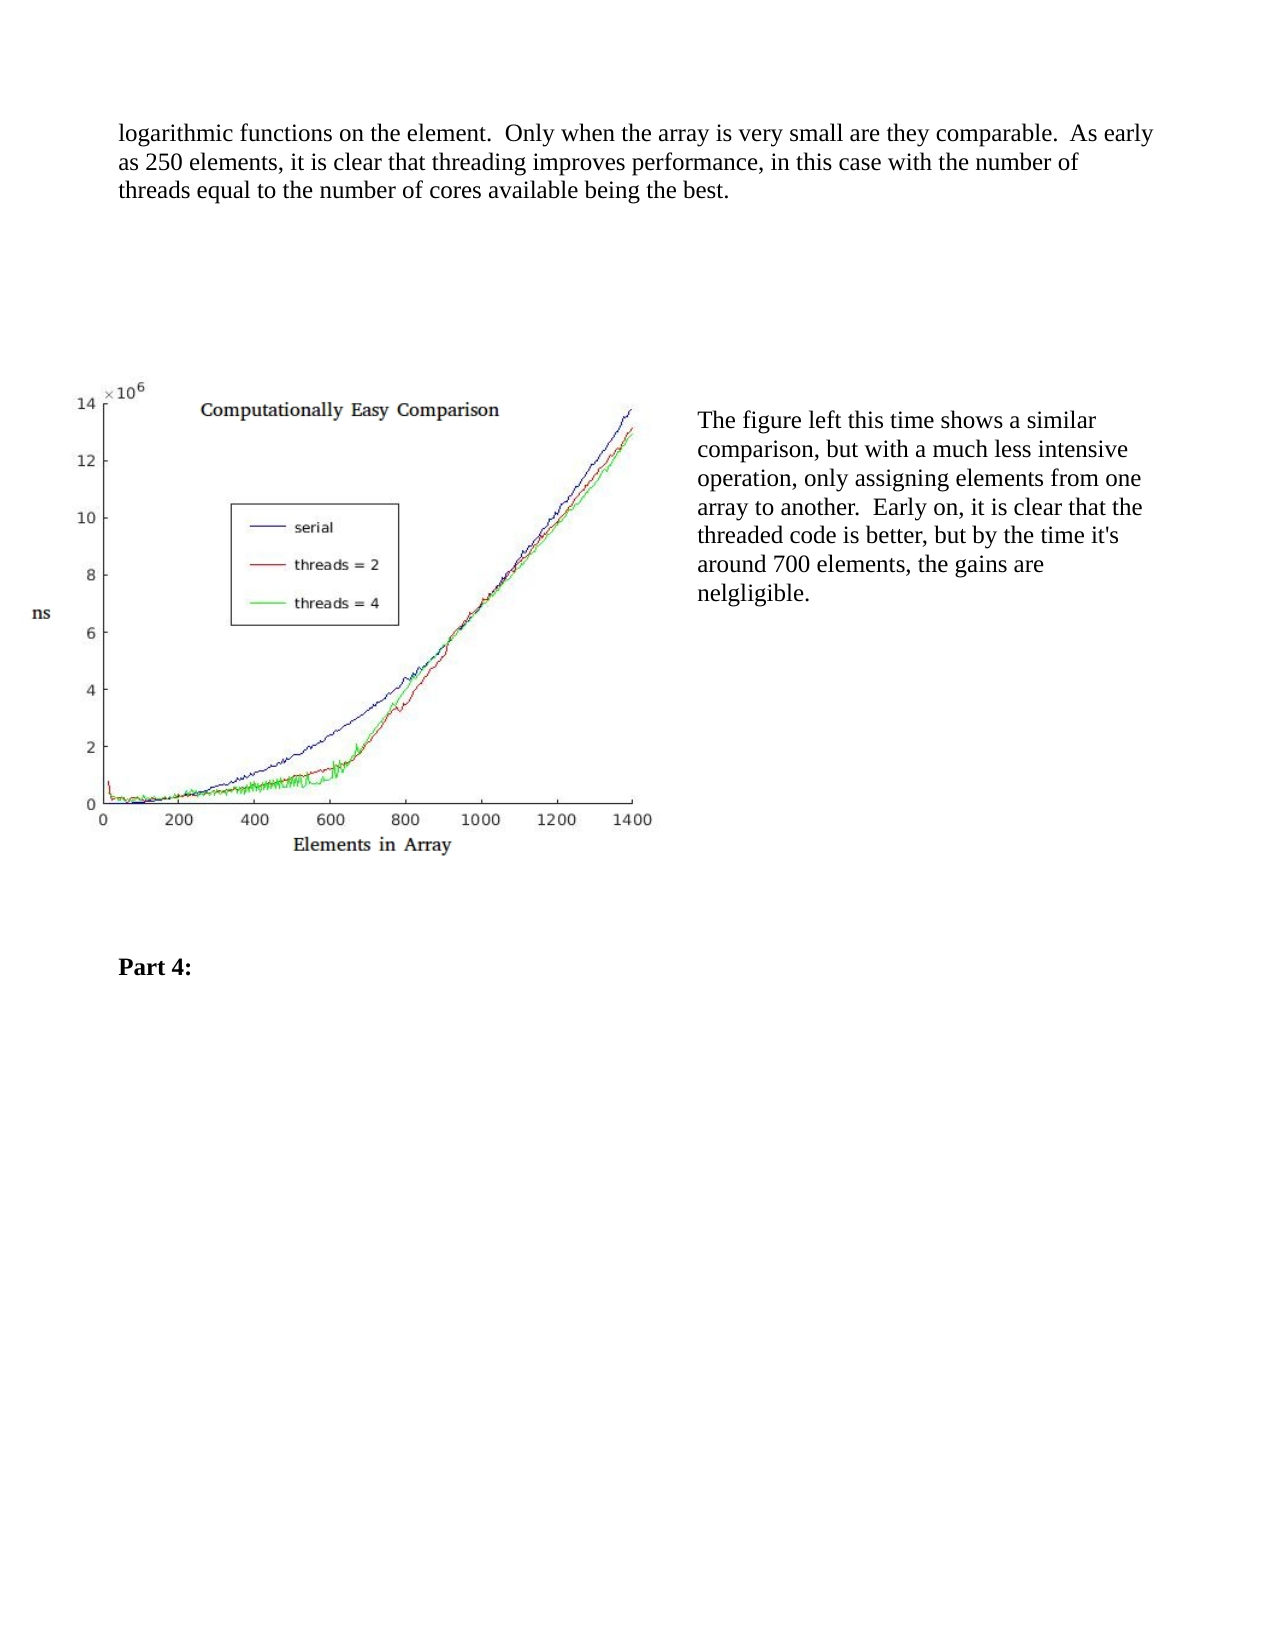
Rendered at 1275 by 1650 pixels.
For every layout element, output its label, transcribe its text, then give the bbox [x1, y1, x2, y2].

text The figure left this time shows a similar comparison, but with a much less intensive operation, only assigning elements from one array to another. Early on, it is clear that the threaded code is better, but by the time it's around 700 elements, the gains are nelgligible. [698, 406, 1157, 607]
picture [14, 366, 698, 859]
text Part 4: [118, 952, 1157, 981]
text logarithmic functions on the element. Only when the array is very small are they comparable. As early as 250 elements, it is clear that threading improves performance, in this case with the number of threads equal to the number of cores available being the best. [118, 118, 1157, 204]
